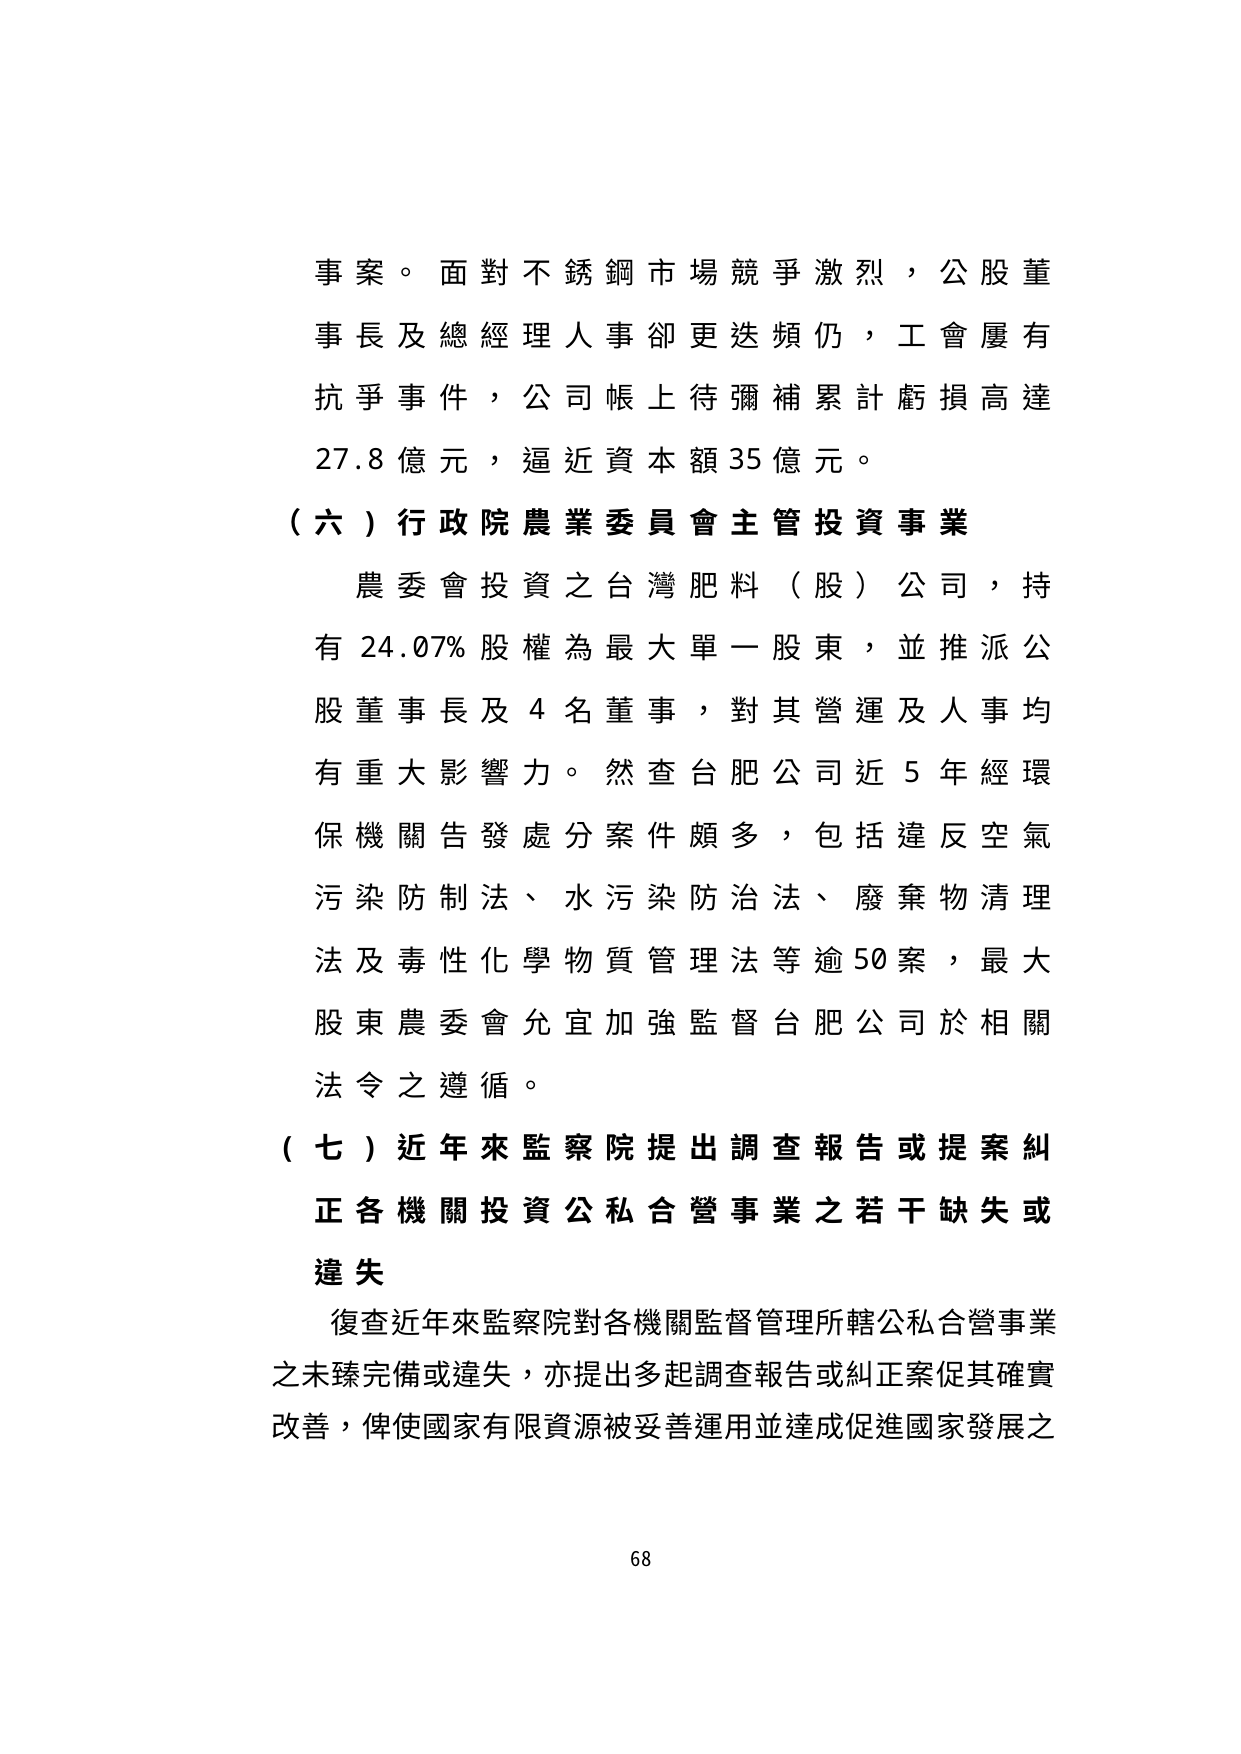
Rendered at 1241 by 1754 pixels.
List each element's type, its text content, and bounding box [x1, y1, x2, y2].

text (七)近年來監察院提出調查報告或提案糾正各機關投資公私合營事業之若干缺失或違失 [242, 1104, 1058, 1292]
text 農委會投資之台灣肥料（股）公司，持有24.07%股權為最大單一股東，並推派公股董事長及4名董事，對其營運及人事均有重大影響力。然查台肥公司近5年經環保機關告發處分案件頗多，包括違反空氣污染防制法、水污染防治法、廢棄物清理法及毒性化學物質管理法等逾50案，最大股東農委會允宜加強監督台肥公司於相關法令之遵循。 [271, 542, 1058, 1104]
text （六)行政院農業委員會主管投資事業 [242, 479, 1058, 542]
text 復查近年來監察院對各機關監督管理所轄公私合營事業之未臻完備或違失，亦提出多起調查報告或糾正案促其確實改善，俾使國家有限資源被妥善運用並達成促進國家發展之 [271, 1292, 1058, 1448]
text 事案。面對不銹鋼市場競爭激烈，公股董事長及總經理人事卻更迭頻仍，工會屢有抗爭事件，公司帳上待彌補累計虧損高達27.8億元，逼近資本額35億元。 [270, 229, 1058, 479]
